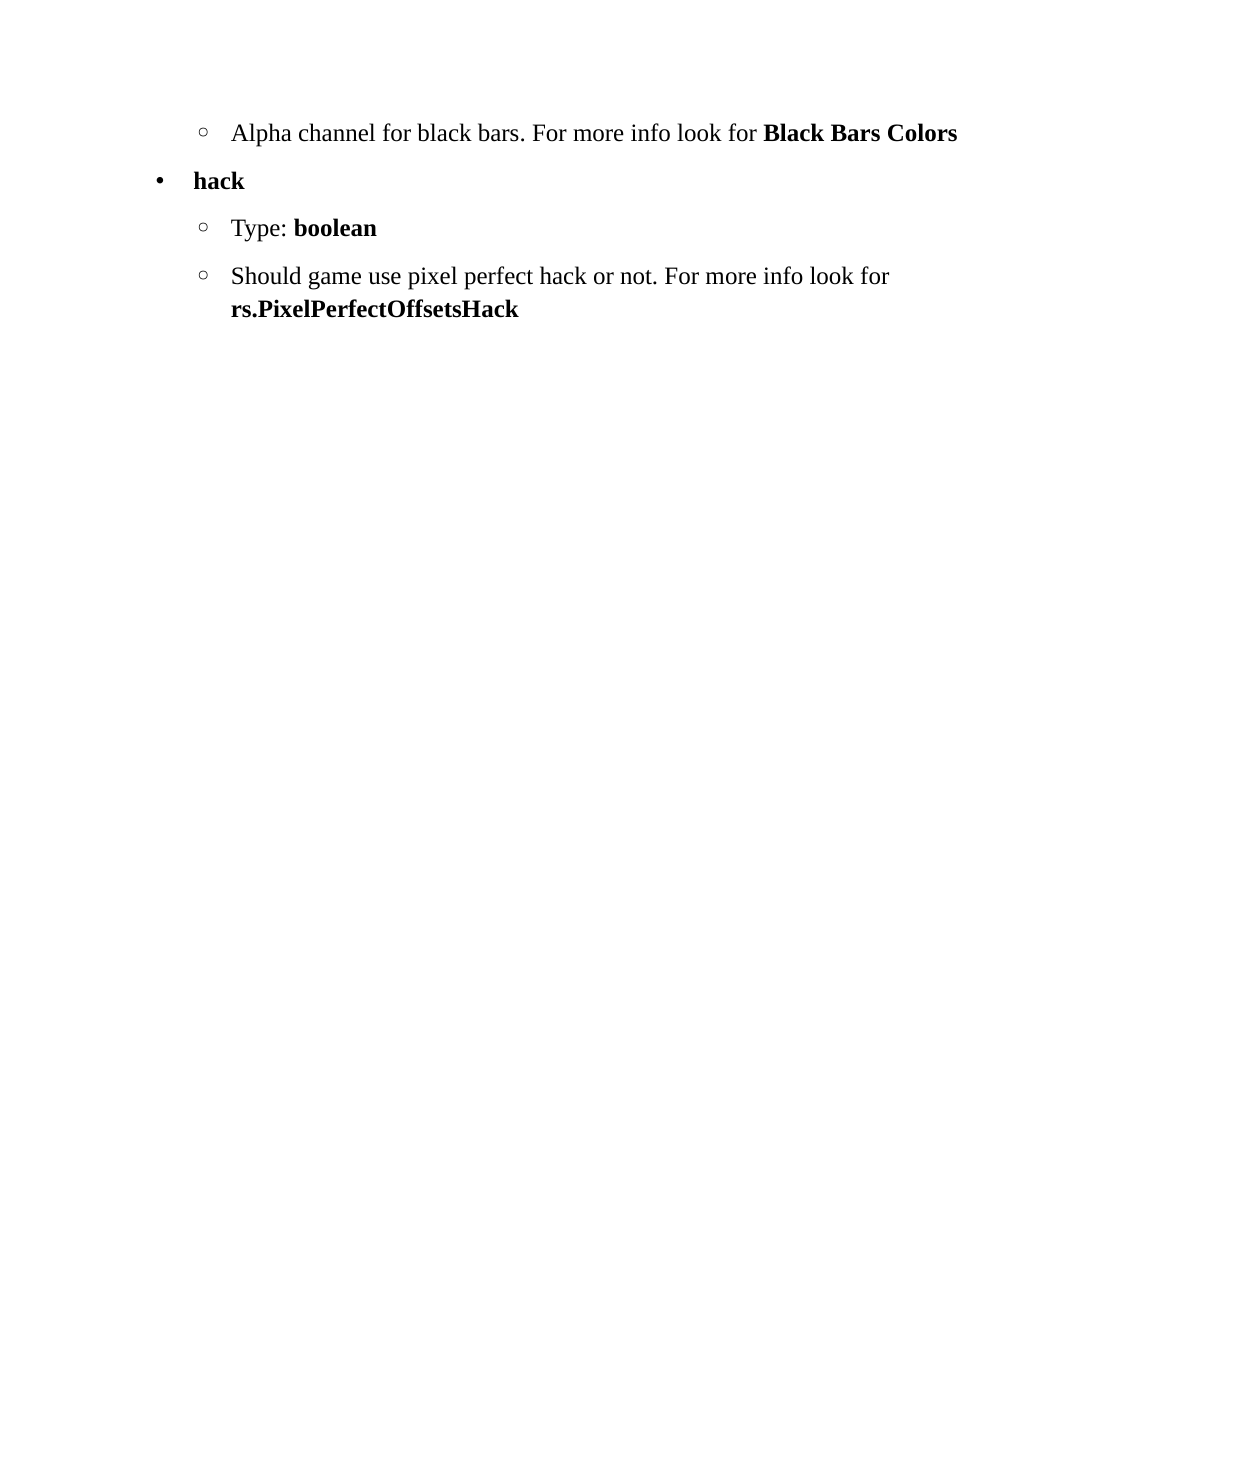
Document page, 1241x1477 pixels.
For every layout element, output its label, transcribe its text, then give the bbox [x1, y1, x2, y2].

list Alpha channel for black bars. For more info look for Black Bars Colors [193, 118, 1122, 147]
list Should game use pixel perfect hack or not. For more info look for rs.PixelPerfectOffsetsHack [193, 261, 1122, 323]
list Type: boolean [193, 213, 1122, 242]
list hack [156, 166, 1122, 194]
